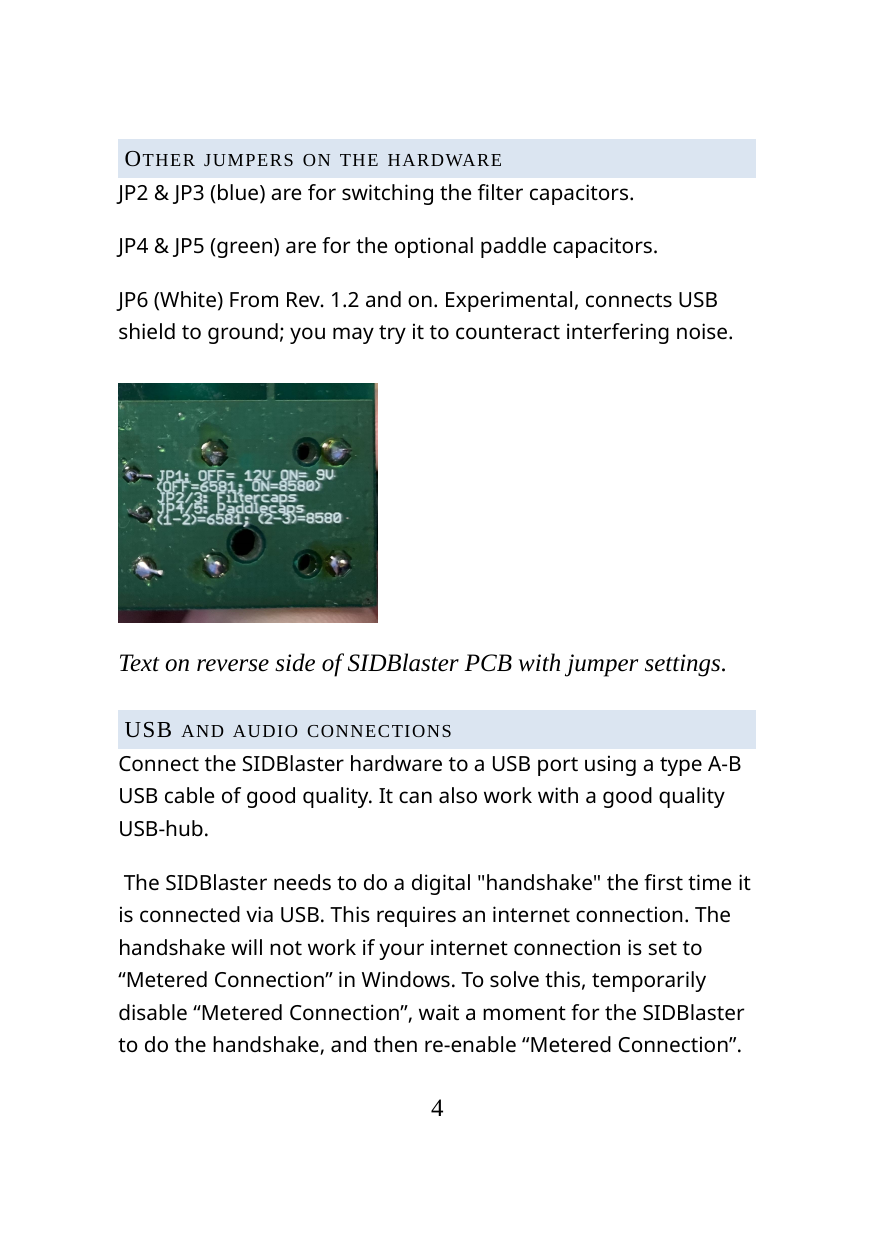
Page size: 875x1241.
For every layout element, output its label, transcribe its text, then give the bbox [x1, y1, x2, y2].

text JP6 (White) From Rev. 1.2 and on. Experimental, connects USB shield to ground; you may try it to counteract interfering noise. [118, 285, 756, 346]
subtitle USB and audio connections [124, 716, 750, 743]
text The SIDBlaster needs to do a digital "handshake" the first time it is connected via USB. This requires an internet connection. The handshake will not work if your internet connection is set to “Metered Connection” in Windows. To solve this, temporarily disable “Metered Connection”, wait a moment for the SIDBlaster to do the handshake, and then re-enable “Metered Connection”. [118, 868, 756, 1059]
text Text on reverse side of SIDBlaster PCB with jumper settings. [118, 648, 756, 677]
picture [118, 383, 378, 623]
text JP2 & JP3 (blue) are for switching the filter capacitors. [118, 178, 756, 206]
subtitle Other jumpers on the hardware [124, 145, 750, 172]
text Connect the SIDBlaster hardware to a USB port using a type A-B USB cable of good quality. It can also work with a good quality USB-hub. [118, 749, 756, 843]
text JP4 & JP5 (green) are for the optional paddle capacitors. [118, 231, 756, 260]
